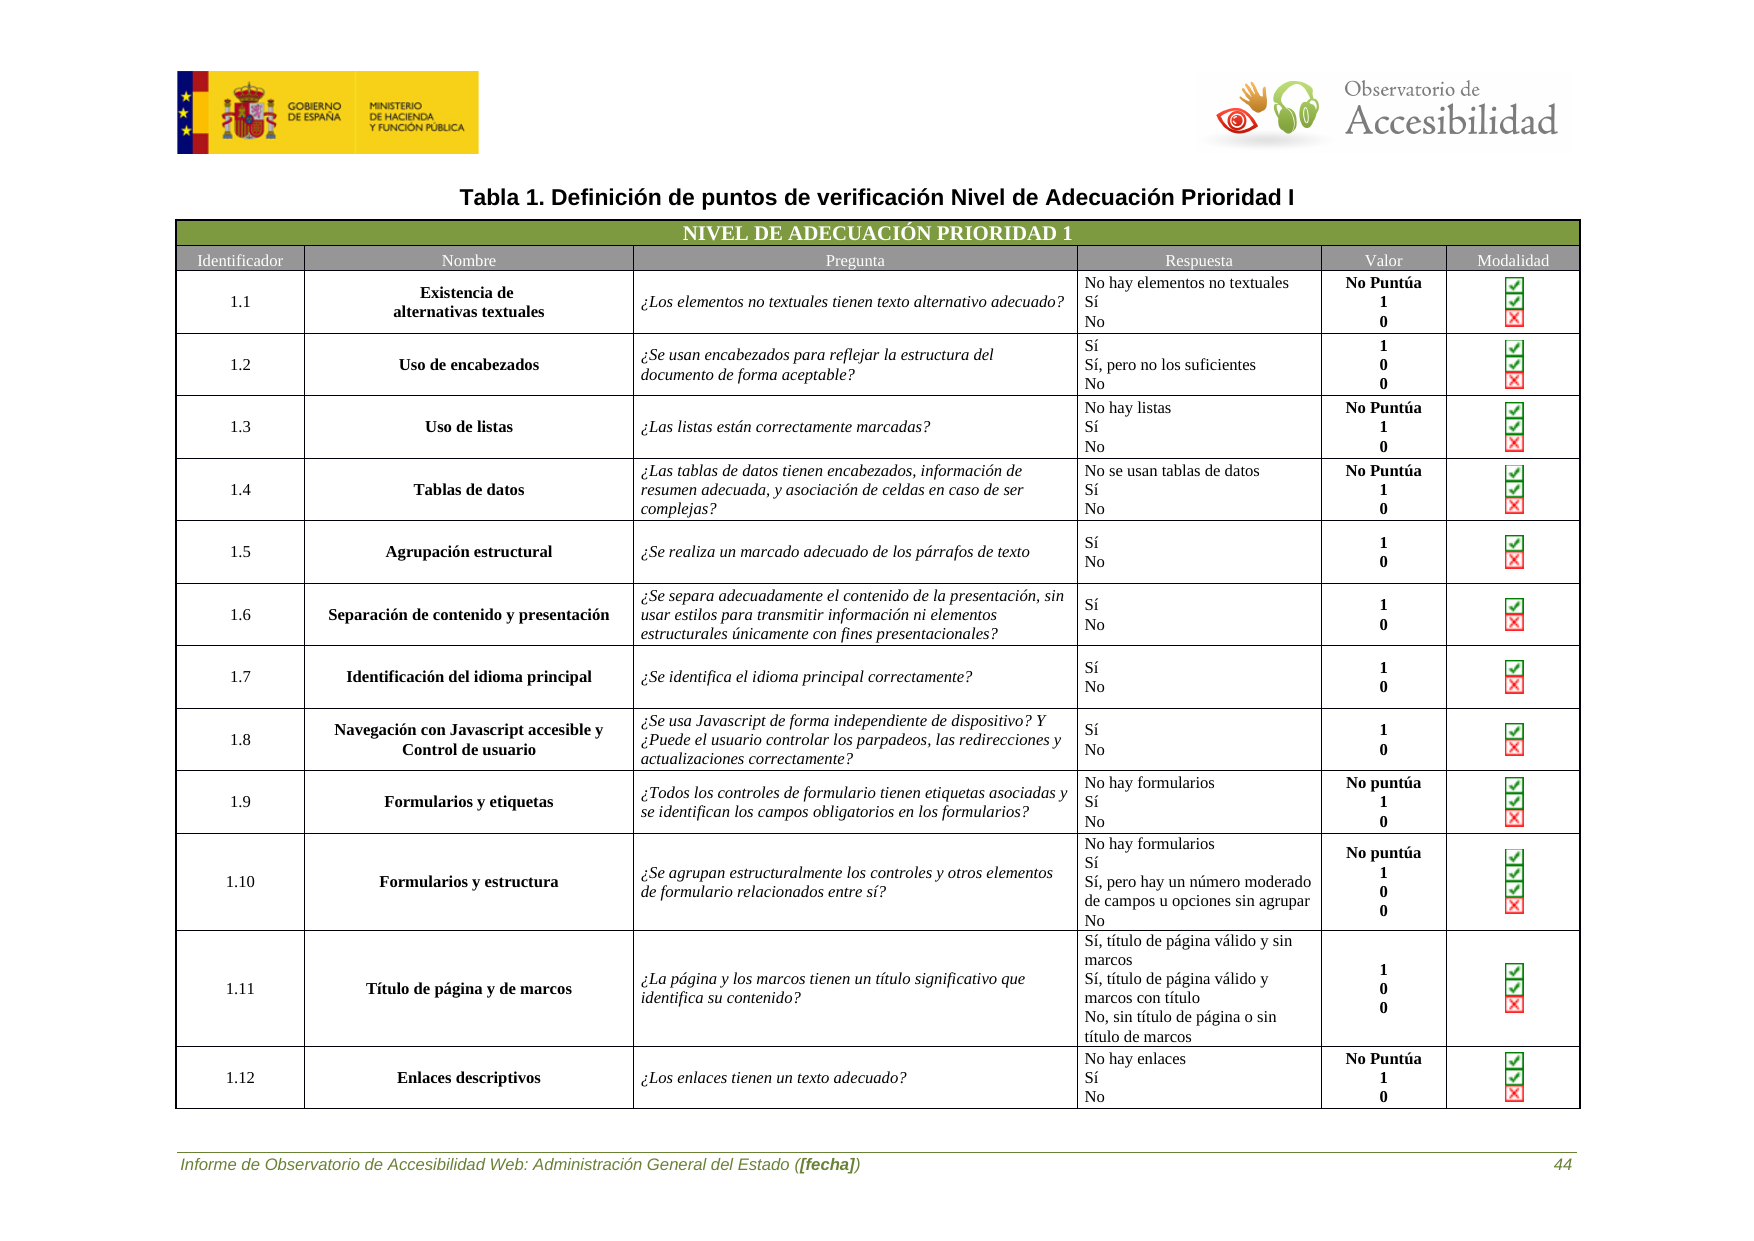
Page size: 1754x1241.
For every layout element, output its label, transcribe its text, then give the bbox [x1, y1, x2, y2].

table_cell Sí No [1078, 584, 1321, 645]
table_cell ¿Todos los controles de formulario tienen etiquetas asociadas y se identifican los campos obligatorios en los formularios? [634, 771, 1077, 833]
table_cell [1447, 521, 1579, 583]
picture [1505, 777, 1524, 827]
table_cell Enlaces descriptivos [305, 1047, 633, 1108]
table_cell Respuesta [1078, 246, 1321, 270]
table_cell Separación de contenido y presentación [305, 584, 633, 645]
picture [1505, 723, 1524, 756]
table_cell 1.1 [177, 271, 304, 333]
table_cell Navegación con Javascript accesible y Control de usuario [305, 709, 633, 770]
table_cell Identificador [177, 246, 304, 270]
table_cell 1 0 [1322, 709, 1446, 770]
picture [1505, 465, 1524, 514]
table_cell Sí, título de página válido y sin marcos Sí, título de página válido y marcos con título No, sin título de página o sin título de marcos [1078, 931, 1321, 1046]
table_cell No Puntúa 1 0 [1322, 396, 1446, 458]
table_cell 1.3 [177, 396, 304, 458]
table_cell 1.5 [177, 521, 304, 583]
table_cell [1447, 271, 1579, 333]
table_cell Sí Sí, pero no los suficientes No [1078, 334, 1321, 395]
picture [1505, 535, 1524, 569]
picture [1505, 660, 1524, 694]
table_cell 1 0 0 [1322, 334, 1446, 395]
table_cell Uso de encabezados [305, 334, 633, 395]
table_cell [1447, 931, 1579, 1046]
picture [177, 71, 479, 154]
table_cell [1447, 771, 1579, 833]
picture [1196, 72, 1572, 154]
picture [1505, 340, 1524, 389]
table_cell [1447, 646, 1579, 708]
table_cell Modalidad [1447, 246, 1579, 270]
picture [1505, 402, 1524, 452]
picture [1505, 277, 1524, 327]
table_cell No se usan tablas de datos Sí No [1078, 459, 1321, 520]
table_cell Agrupación estructural [305, 521, 633, 583]
table_cell ¿La página y los marcos tienen un título significativo que identifica su contenido? [634, 931, 1077, 1046]
table_cell No puntúa 1 0 0 [1322, 834, 1446, 929]
picture [1505, 963, 1524, 1013]
table_cell Existencia de alternativas textuales [305, 271, 633, 333]
picture [1505, 598, 1524, 631]
table_cell No Puntúa 1 0 [1322, 459, 1446, 520]
table_cell Sí No [1078, 646, 1321, 708]
table_cell [1447, 459, 1579, 520]
table_cell ¿Se realiza un marcado adecuado de los párrafos de texto [634, 521, 1077, 583]
table_cell Uso de listas [305, 396, 633, 458]
table_cell 1 0 0 [1322, 931, 1446, 1046]
table_cell Formularios y estructura [305, 834, 633, 929]
table_cell 1.8 [177, 709, 304, 770]
table_cell Sí No [1078, 709, 1321, 770]
table_cell No hay formularios Sí No [1078, 771, 1321, 833]
table_cell Valor [1322, 246, 1446, 270]
table_cell ¿Las tablas de datos tienen encabezados, información de resumen adecuada, y asociación de celdas en caso de ser complejas? [634, 459, 1077, 520]
table_cell Identificación del idioma principal [305, 646, 633, 708]
table_cell ¿Los elementos no textuales tienen texto alternativo adecuado? [634, 271, 1077, 333]
table_cell ¿Se identifica el idioma principal correctamente? [634, 646, 1077, 708]
table_cell 1.6 [177, 584, 304, 645]
table_cell 1 0 [1322, 646, 1446, 708]
table_cell No Puntúa 1 0 [1322, 1047, 1446, 1108]
table_cell Formularios y etiquetas [305, 771, 633, 833]
table_cell [1447, 834, 1579, 929]
table_cell 1.4 [177, 459, 304, 520]
table_cell ¿Los enlaces tienen un texto adecuado? [634, 1047, 1077, 1108]
table_cell Nombre [305, 246, 633, 270]
table_cell ¿Se usan encabezados para reflejar la estructura del documento de forma aceptable? [634, 334, 1077, 395]
table_cell ¿Se separa adecuadamente el contenido de la presentación, sin usar estilos para transmitir información ni elementos estructurales únicamente con fines presentacionales? [634, 584, 1077, 645]
picture [1505, 1052, 1524, 1102]
table_cell No hay enlaces Sí No [1078, 1047, 1321, 1108]
table_cell 1.11 [177, 931, 304, 1046]
picture [1505, 849, 1524, 914]
table_cell No hay formularios Sí Sí, pero hay un número moderado de campos u opciones sin agrupar No [1078, 834, 1321, 929]
table_cell 1.2 [177, 334, 304, 395]
table_cell No hay elementos no textuales Sí No [1078, 271, 1321, 333]
table_cell 1.10 [177, 834, 304, 929]
table_cell 1 0 [1322, 521, 1446, 583]
table_cell 1.7 [177, 646, 304, 708]
table_cell No puntúa 1 0 [1322, 771, 1446, 833]
table_cell ¿Se usa Javascript de forma independiente de dispositivo? Y ¿Puede el usuario controlar los parpadeos, las redirecciones y actualizaciones correctamente? [634, 709, 1077, 770]
text Tabla 1. Definición de puntos de verificación Nivel de Adecuación Prioridad I [177, 184, 1577, 211]
table_cell Título de página y de marcos [305, 931, 633, 1046]
table_cell No hay listas Sí No [1078, 396, 1321, 458]
table_cell [1447, 1047, 1579, 1108]
table_cell 1 0 [1322, 584, 1446, 645]
table_cell 1.9 [177, 771, 304, 833]
table_cell Pregunta [634, 246, 1077, 270]
table_cell ¿Las listas están correctamente marcadas? [634, 396, 1077, 458]
table_cell ¿Se agrupan estructuralmente los controles y otros elementos de formulario relacionados entre sí? [634, 834, 1077, 929]
table_cell [1447, 334, 1579, 395]
table_cell 1.12 [177, 1047, 304, 1108]
table_cell Sí No [1078, 521, 1321, 583]
table_cell [1447, 584, 1579, 645]
table_cell [1447, 709, 1579, 770]
table_cell Tablas de datos [305, 459, 633, 520]
table_cell No Puntúa 1 0 [1322, 271, 1446, 333]
table_header NIVEL DE ADECUACIÓN PRIORIDAD 1 [177, 221, 1579, 245]
table_cell [1447, 396, 1579, 458]
